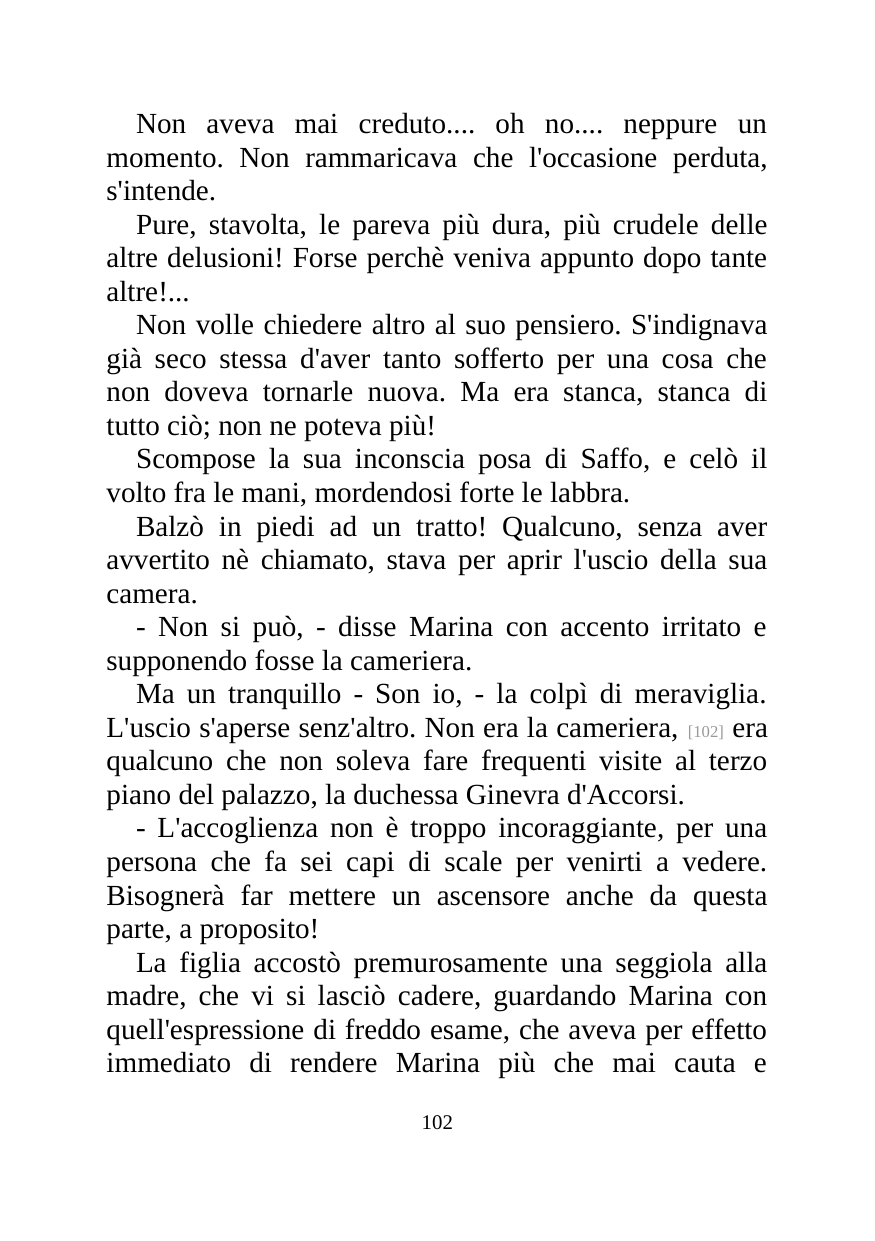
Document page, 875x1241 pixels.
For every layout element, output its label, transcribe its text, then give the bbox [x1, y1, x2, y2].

text Non volle chiedere altro al suo pensiero. S'indignava già seco stessa d'aver tanto sofferto per una cosa che non doveva tornarle nuova. Ma era stanca, stanca di tutto ciò; non ne poteva più! [106, 307, 768, 442]
text Ma un tranquillo - Son io, - la colpì di meraviglia. L'uscio s'aperse senz'altro. Non era la cameriera, [102] era qualcuno che non soleva fare frequenti visite al terzo piano del palazzo, la duchessa Ginevra d'Accorsi. [106, 676, 768, 811]
text - L'accoglienza non è troppo incoraggiante, per una persona che fa sei capi di scale per venirti a vedere. Bisognerà far mettere un ascensore anche da questa parte, a proposito! [106, 811, 768, 945]
text Balzò in piedi ad un tratto! Qualcuno, senza aver avvertito nè chiamato, stava per aprir l'uscio della sua camera. [106, 509, 768, 609]
text Scompose la sua inconscia posa di Saffo, e celò il volto fra le mani, mordendosi forte le labbra. [106, 442, 768, 509]
text La figlia accostò premurosamente una seggiola alla madre, che vi si lasciò cadere, guardando Marina con quell'espressione di freddo esame, che aveva per effetto immediato di rendere Marina più che mai cauta e [106, 945, 768, 1079]
text Non aveva mai creduto.... oh no.... neppure un momento. Non rammaricava che l'occasione perduta, s'intende. [106, 106, 768, 207]
text Pure, stavolta, le pareva più dura, più crudele delle altre delusioni! Forse perchè veniva appunto dopo tante altre!... [106, 207, 768, 307]
text - Non si può, - disse Marina con accento irritato e supponendo fosse la cameriera. [106, 609, 768, 676]
